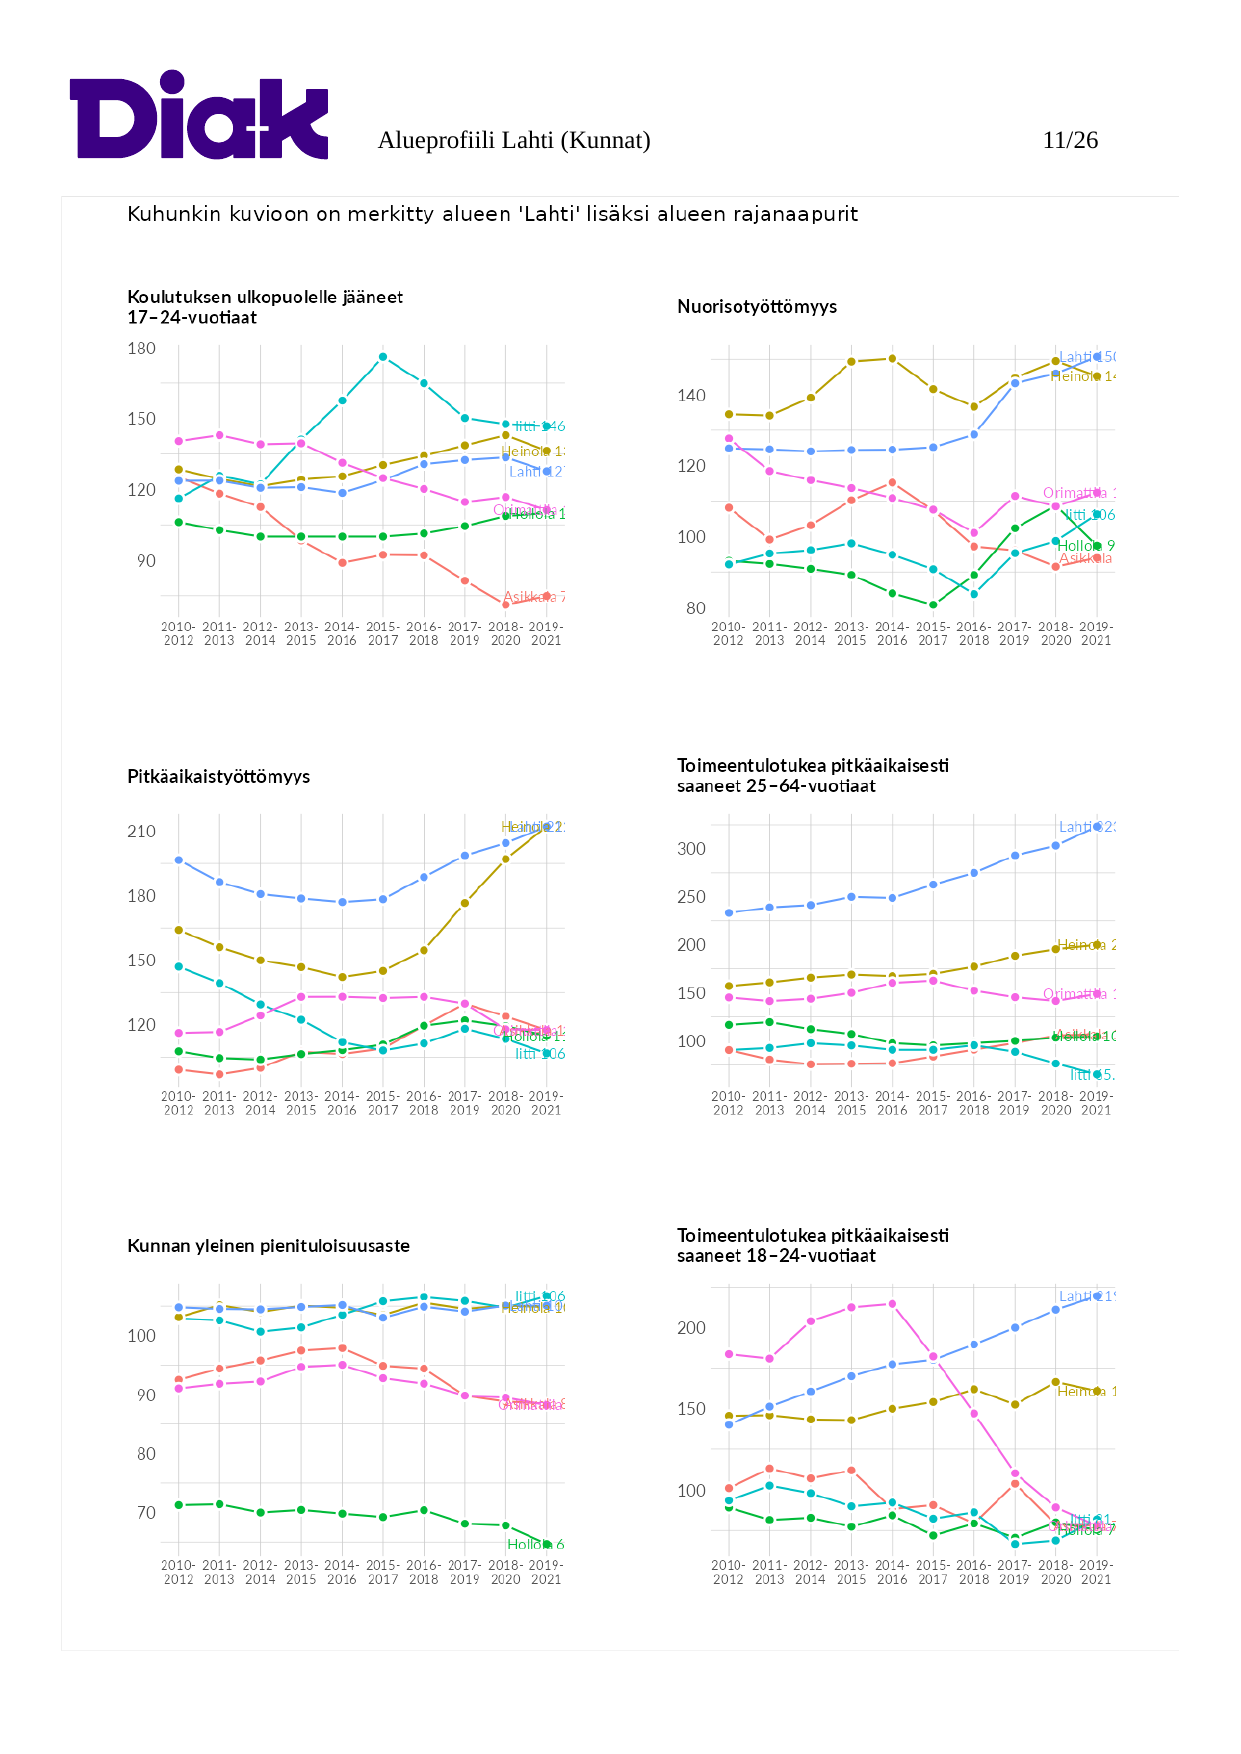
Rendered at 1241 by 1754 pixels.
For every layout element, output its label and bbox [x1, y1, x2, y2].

picture [61, 196, 1179, 1651]
